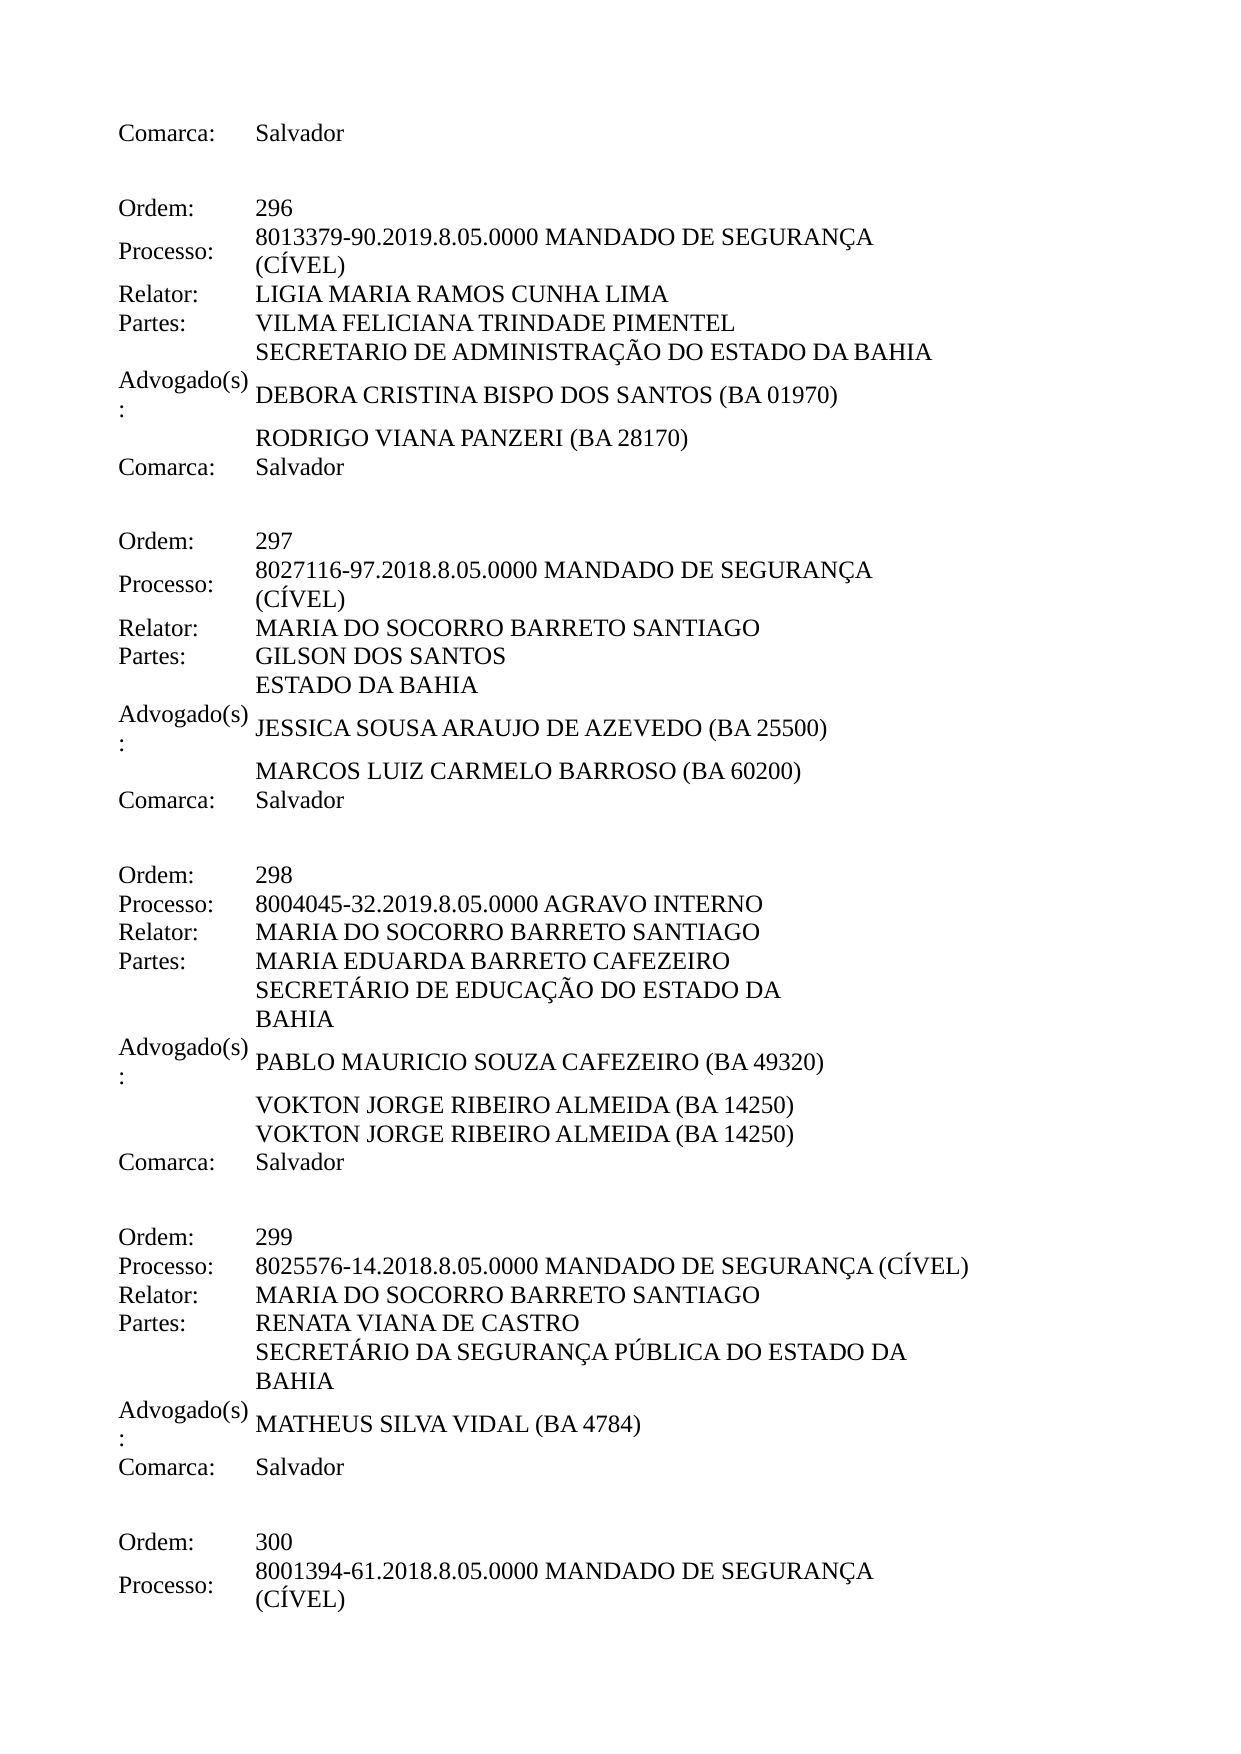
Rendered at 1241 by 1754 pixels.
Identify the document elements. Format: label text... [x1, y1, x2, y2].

table_cell Relator: [118, 1280, 255, 1308]
table_cell Salvador [255, 1148, 865, 1176]
table_cell Advogado(s): [118, 1395, 255, 1452]
table_cell Partes: [118, 308, 255, 337]
table_cell MARCOS LUIZ CARMELO BARROSO (BA 60200) [255, 756, 968, 785]
table_cell 8001394-61.2018.8.05.0000 MANDADO DE SEGURANÇA (CÍVEL) [255, 1556, 969, 1613]
table_cell SECRETÁRIO DA SEGURANÇA PÚBLICA DO ESTADO DA BAHIA [255, 1337, 989, 1395]
table_cell 8013379-90.2019.8.05.0000 MANDADO DE SEGURANÇA (CÍVEL) [255, 222, 969, 279]
table_cell RODRIGO VIANA PANZERI (BA 28170) [255, 423, 969, 452]
table_cell [118, 1119, 255, 1147]
table_cell Comarca: [118, 1452, 255, 1481]
table_header Ordem: [118, 860, 255, 889]
table_cell VOKTON JORGE RIBEIRO ALMEIDA (BA 14250) [255, 1090, 865, 1119]
table_cell Processo: [118, 555, 255, 613]
table_cell JESSICA SOUSA ARAUJO DE AZEVEDO (BA 25500) [255, 699, 968, 756]
table_cell MATHEUS SILVA VIDAL (BA 4784) [255, 1395, 989, 1452]
table_cell Relator: [118, 279, 255, 308]
table_cell [118, 337, 255, 365]
table_cell [118, 670, 255, 699]
table_cell [118, 756, 255, 785]
table_cell Comarca: [118, 452, 255, 480]
table_cell Partes: [118, 946, 255, 975]
table_cell MARIA EDUARDA BARRETO CAFEZEIRO [255, 946, 865, 975]
table_cell MARIA DO SOCORRO BARRETO SANTIAGO [255, 613, 968, 641]
table_header Ordem: [118, 193, 255, 222]
table_cell Salvador [255, 785, 968, 814]
table_cell Comarca: [118, 1148, 255, 1176]
table_cell DEBORA CRISTINA BISPO DOS SANTOS (BA 01970) [255, 365, 969, 423]
table_header 296 [255, 193, 969, 222]
table_cell [118, 1090, 255, 1119]
table_cell Processo: [118, 1251, 255, 1280]
table_cell [118, 423, 255, 452]
table_cell Advogado(s): [118, 1033, 255, 1090]
table_cell Processo: [118, 222, 255, 279]
table_cell Partes: [118, 641, 255, 670]
table_header Ordem: [118, 1527, 255, 1556]
table_header 298 [255, 860, 865, 889]
table_cell Advogado(s): [118, 365, 255, 423]
table_cell Processo: [118, 889, 255, 917]
table_cell 8027116-97.2018.8.05.0000 MANDADO DE SEGURANÇA (CÍVEL) [255, 555, 968, 613]
table_header 299 [255, 1222, 989, 1251]
table_header 300 [255, 1527, 969, 1556]
table_header Ordem: [118, 1222, 255, 1251]
table_cell MARIA DO SOCORRO BARRETO SANTIAGO [255, 918, 865, 946]
table_cell Relator: [118, 918, 255, 946]
table_cell ESTADO DA BAHIA [255, 670, 968, 699]
table_cell Comarca: [118, 118, 255, 147]
table_cell [118, 975, 255, 1032]
table_cell Salvador [255, 118, 969, 147]
table_cell LIGIA MARIA RAMOS CUNHA LIMA [255, 279, 969, 308]
table_cell 8004045-32.2019.8.05.0000 AGRAVO INTERNO [255, 889, 865, 917]
table_cell PABLO MAURICIO SOUZA CAFEZEIRO (BA 49320) [255, 1033, 865, 1090]
table_cell [118, 1337, 255, 1395]
table_cell GILSON DOS SANTOS [255, 641, 968, 670]
table_cell VILMA FELICIANA TRINDADE PIMENTEL [255, 308, 969, 337]
table_cell MARIA DO SOCORRO BARRETO SANTIAGO [255, 1280, 989, 1308]
table_cell Comarca: [118, 785, 255, 814]
table_cell Relator: [118, 613, 255, 641]
table_cell VOKTON JORGE RIBEIRO ALMEIDA (BA 14250) [255, 1119, 865, 1147]
table_cell Salvador [255, 452, 969, 480]
table_cell SECRETARIO DE ADMINISTRAÇÃO DO ESTADO DA BAHIA [255, 337, 969, 365]
table_cell Partes: [118, 1309, 255, 1337]
table_cell Processo: [118, 1556, 255, 1613]
table_cell Advogado(s): [118, 699, 255, 756]
table_header Ordem: [118, 526, 255, 555]
table_cell SECRETÁRIO DE EDUCAÇÃO DO ESTADO DA BAHIA [255, 975, 865, 1032]
table_cell 8025576-14.2018.8.05.0000 MANDADO DE SEGURANÇA (CÍVEL) [255, 1251, 989, 1280]
table_cell RENATA VIANA DE CASTRO [255, 1309, 989, 1337]
table_header 297 [255, 526, 968, 555]
table_cell Salvador [255, 1452, 989, 1481]
